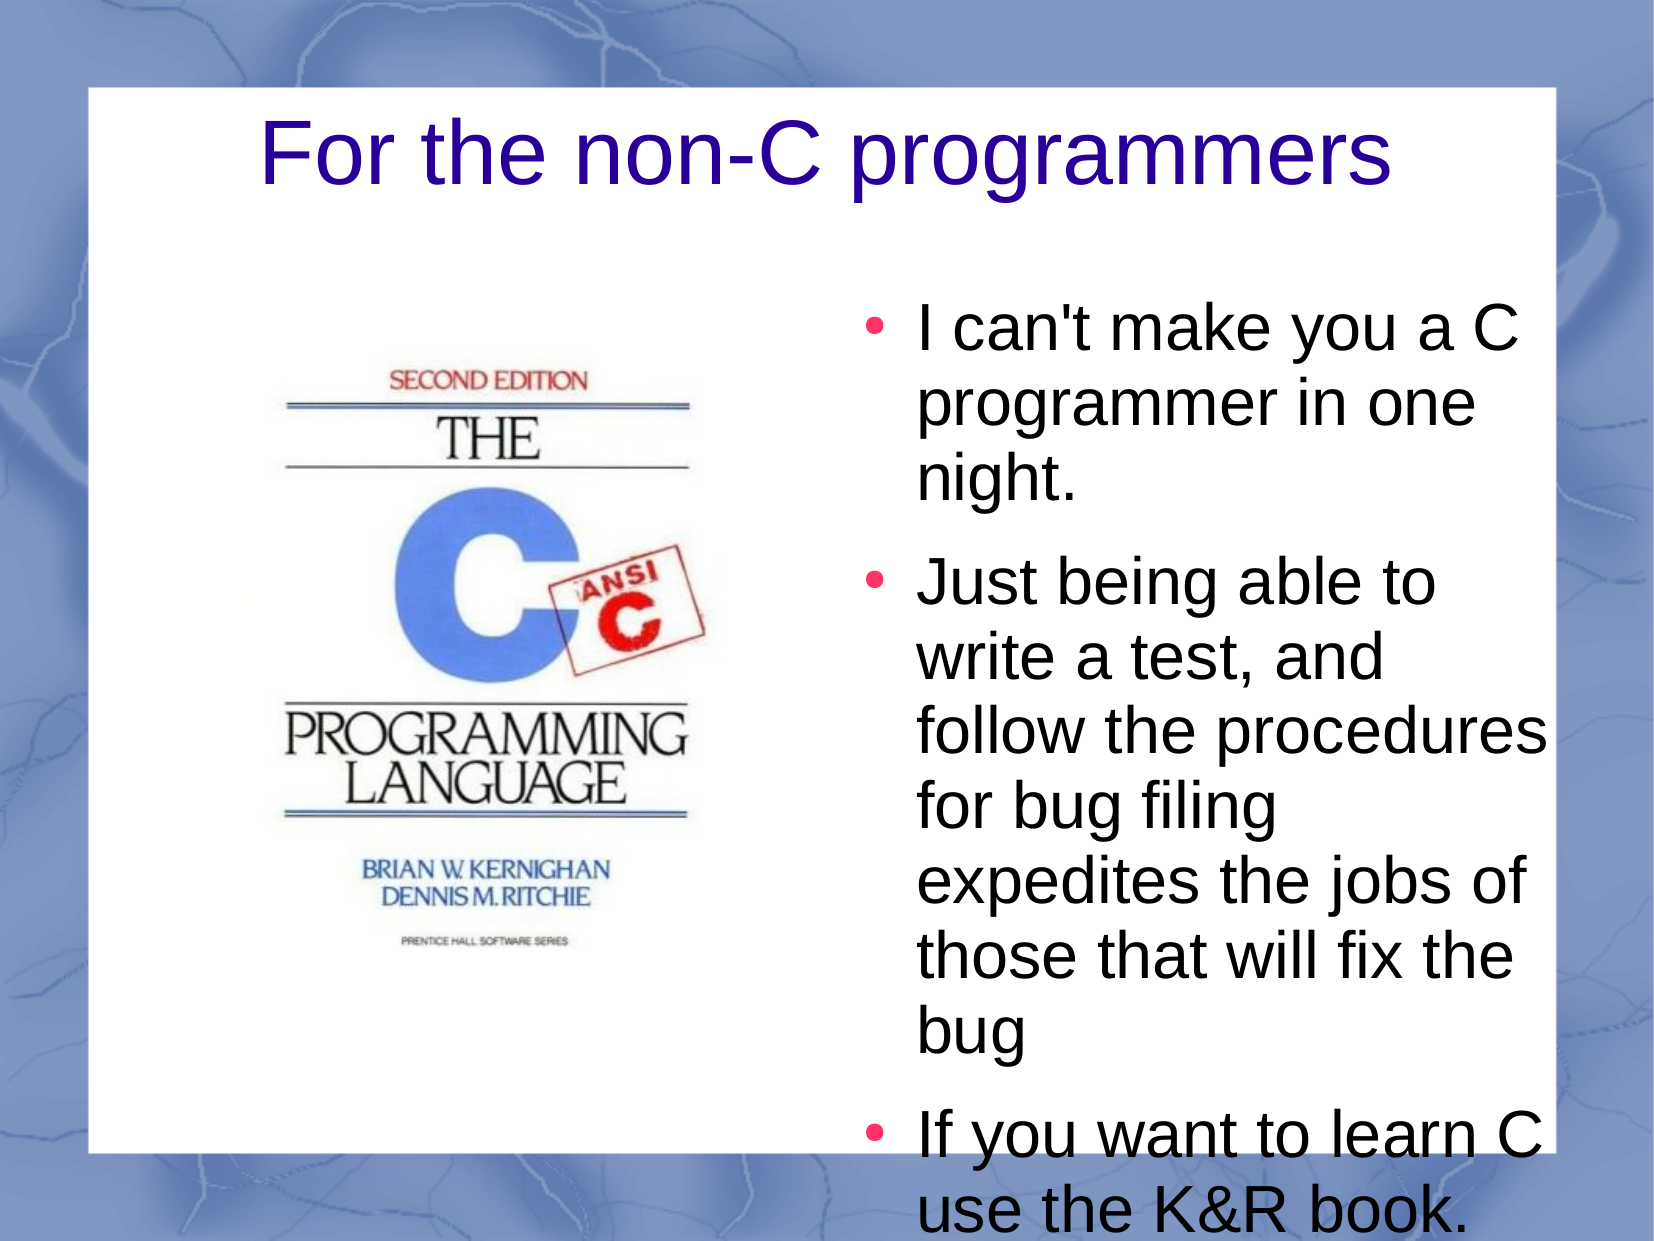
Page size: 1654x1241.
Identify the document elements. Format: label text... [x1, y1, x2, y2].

list I can't make you a C programmer in one night. Just being able to write a test, and follow the procedures for bug filing expedites the jobs of those that will fix the bug If you want to learn C use the K&R book. [845, 290, 1572, 1164]
picture [0, 0, 1654, 1241]
title For the non-C programmers [82, 49, 1571, 257]
